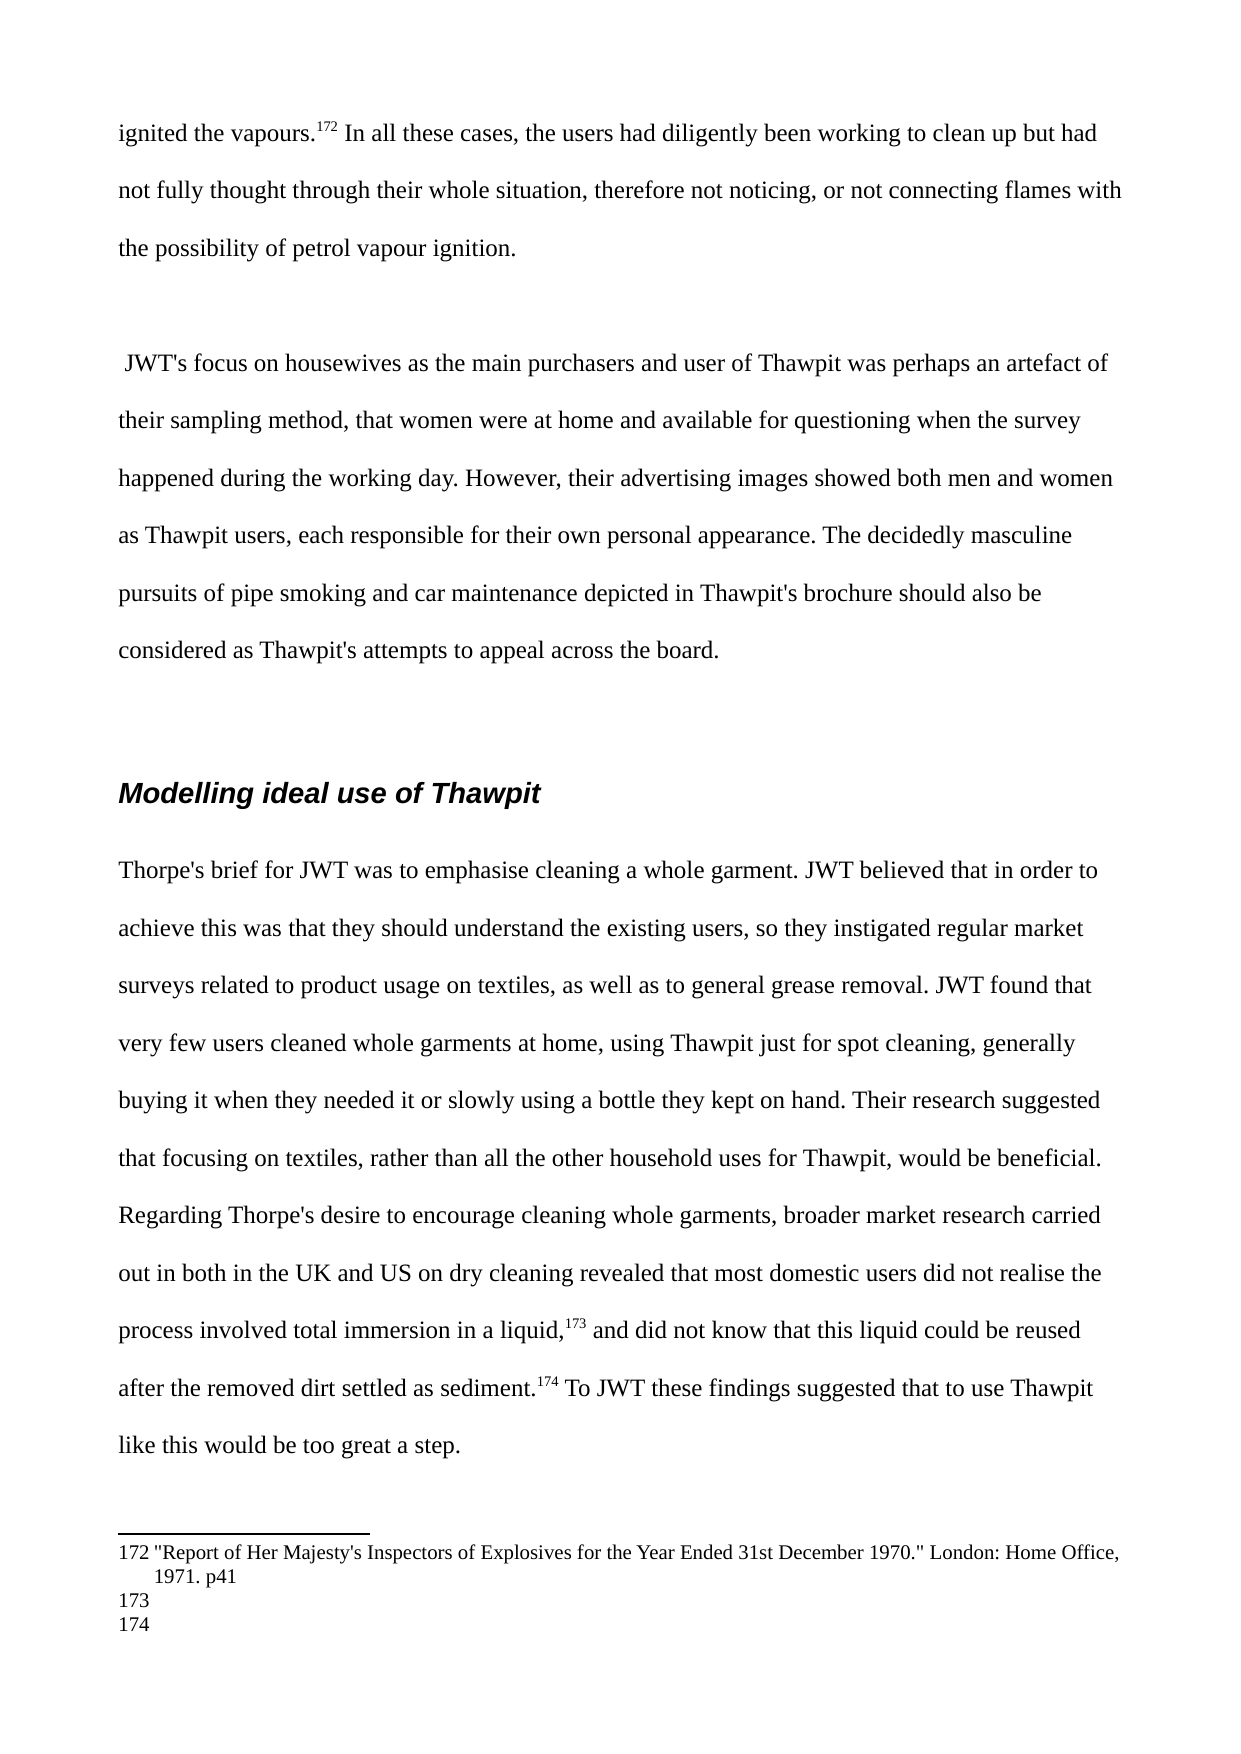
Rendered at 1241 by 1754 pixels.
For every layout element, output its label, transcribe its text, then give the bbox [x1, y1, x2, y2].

text JWT's focus on housewives as the main purchasers and user of Thawpit was perhaps an artefact of their sampling method, that women were at home and available for questioning when the survey happened during the working day. However, their advertising images showed both men and women as Thawpit users, each responsible for their own personal appearance. The decidedly masculine pursuits of pipe smoking and car maintenance depicted in Thawpit's brochure should also be considered as Thawpit's attempts to appeal across the board. [118, 348, 1122, 664]
text Thorpe's brief for JWT was to emphasise cleaning a whole garment. JWT believed that in order to achieve this was that they should understand the existing users, so they instigated regular market surveys related to product usage on textiles, as well as to general grease removal. JWT found that very few users cleaned whole garments at home, using Thawpit just for spot cleaning, generally buying it when they needed it or slowly using a bottle they kept on hand. Their research suggested that focusing on textiles, rather than all the other household uses for Thawpit, would be beneficial. Regarding Thorpe's desire to encourage cleaning whole garments, broader market research carried out in both in the UK and US on dry cleaning revealed that most domestic users did not realise the process involved total immersion in a liquid, and did not know that this liquid could be reused after the removed dirt settled as sediment. To JWT these findings suggested that to use Thawpit like this would be too great a step. [118, 855, 1122, 1459]
text "Report of Her Majesty's Inspectors of Explosives for the Year Ended 31st December 1970." London: Home Office, 1971. p41 [118, 1539, 1122, 1588]
subtitle Modelling ideal use of Thawpit [118, 776, 1122, 809]
text ignited the vapours. In all these cases, the users had diligently been working to clean up but had not fully thought through their whole situation, therefore not noticing, or not connecting flames with the possibility of petrol vapour ignition. [118, 118, 1122, 262]
